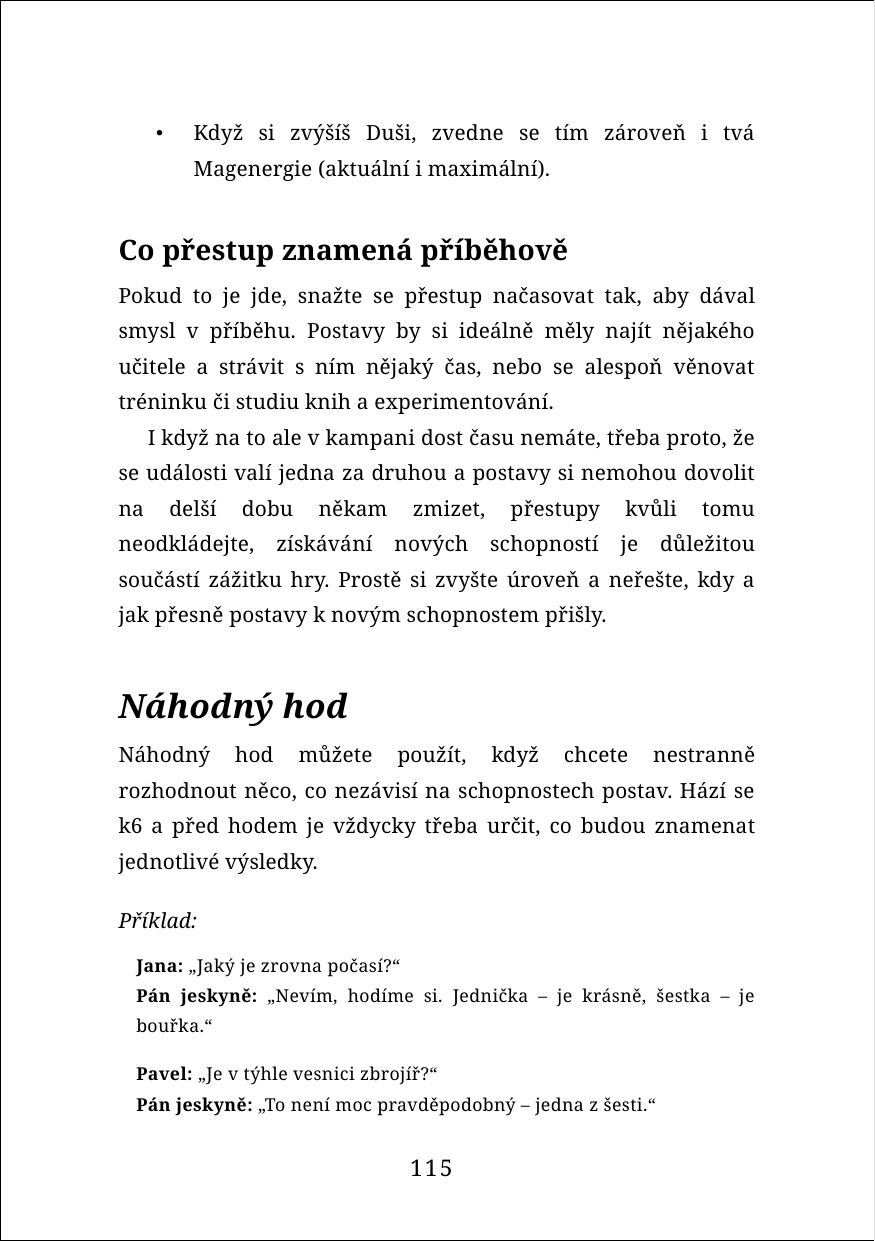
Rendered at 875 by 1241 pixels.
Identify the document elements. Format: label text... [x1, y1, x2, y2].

text Příklad: [118, 906, 756, 934]
text Pavel: „Je v týhle vesnici zbrojíř?“ Pán jeskyně: „To není moc pravděpodobný – jedna z šesti.“ [136, 1062, 756, 1116]
text Jana: „Jaký je zrovna počasí?“ Pán jeskyně: „Nevím, hodíme si. Jednička – je krásně, šestka – je bouřka.“ [136, 953, 756, 1038]
subtitle Náhodný hod [118, 683, 756, 729]
text Pokud to je jde, snažte se přestup načasovat tak, aby dával smysl v příběhu. Postavy by si ideálně měly najít nějakého učitele a strávit s ním nějaký čas, nebo se alespoň věnovat tréninku či studiu knih a experimentování. I když na to ale v kampani dost času nemáte, třeba proto, že se události valí jedna za druhou a postavy si nemohou dovolit na delší dobu někam zmizet, přestupy kvůli tomu neodkládejte, získávání nových schopností je důležitou součástí zážitku hry. Prostě si zvyšte úroveň a neřešte, kdy a jak přesně postavy k novým schopnostem přišly. [118, 281, 756, 629]
subtitle Co přestup znamená příběhově [118, 231, 756, 269]
text Náhodný hod můžete použít, když chcete nestranně rozhodnout něco, co nezávisí na schopnostech postav. Hází se k6 a před hodem je vždycky třeba určit, co budou znamenat jednotlivé výsledky. [118, 740, 756, 875]
list Když si zvýšíš Duši, zvedne se tím zároveň i tvá Magenergie (aktuální i maximální). [156, 118, 756, 182]
